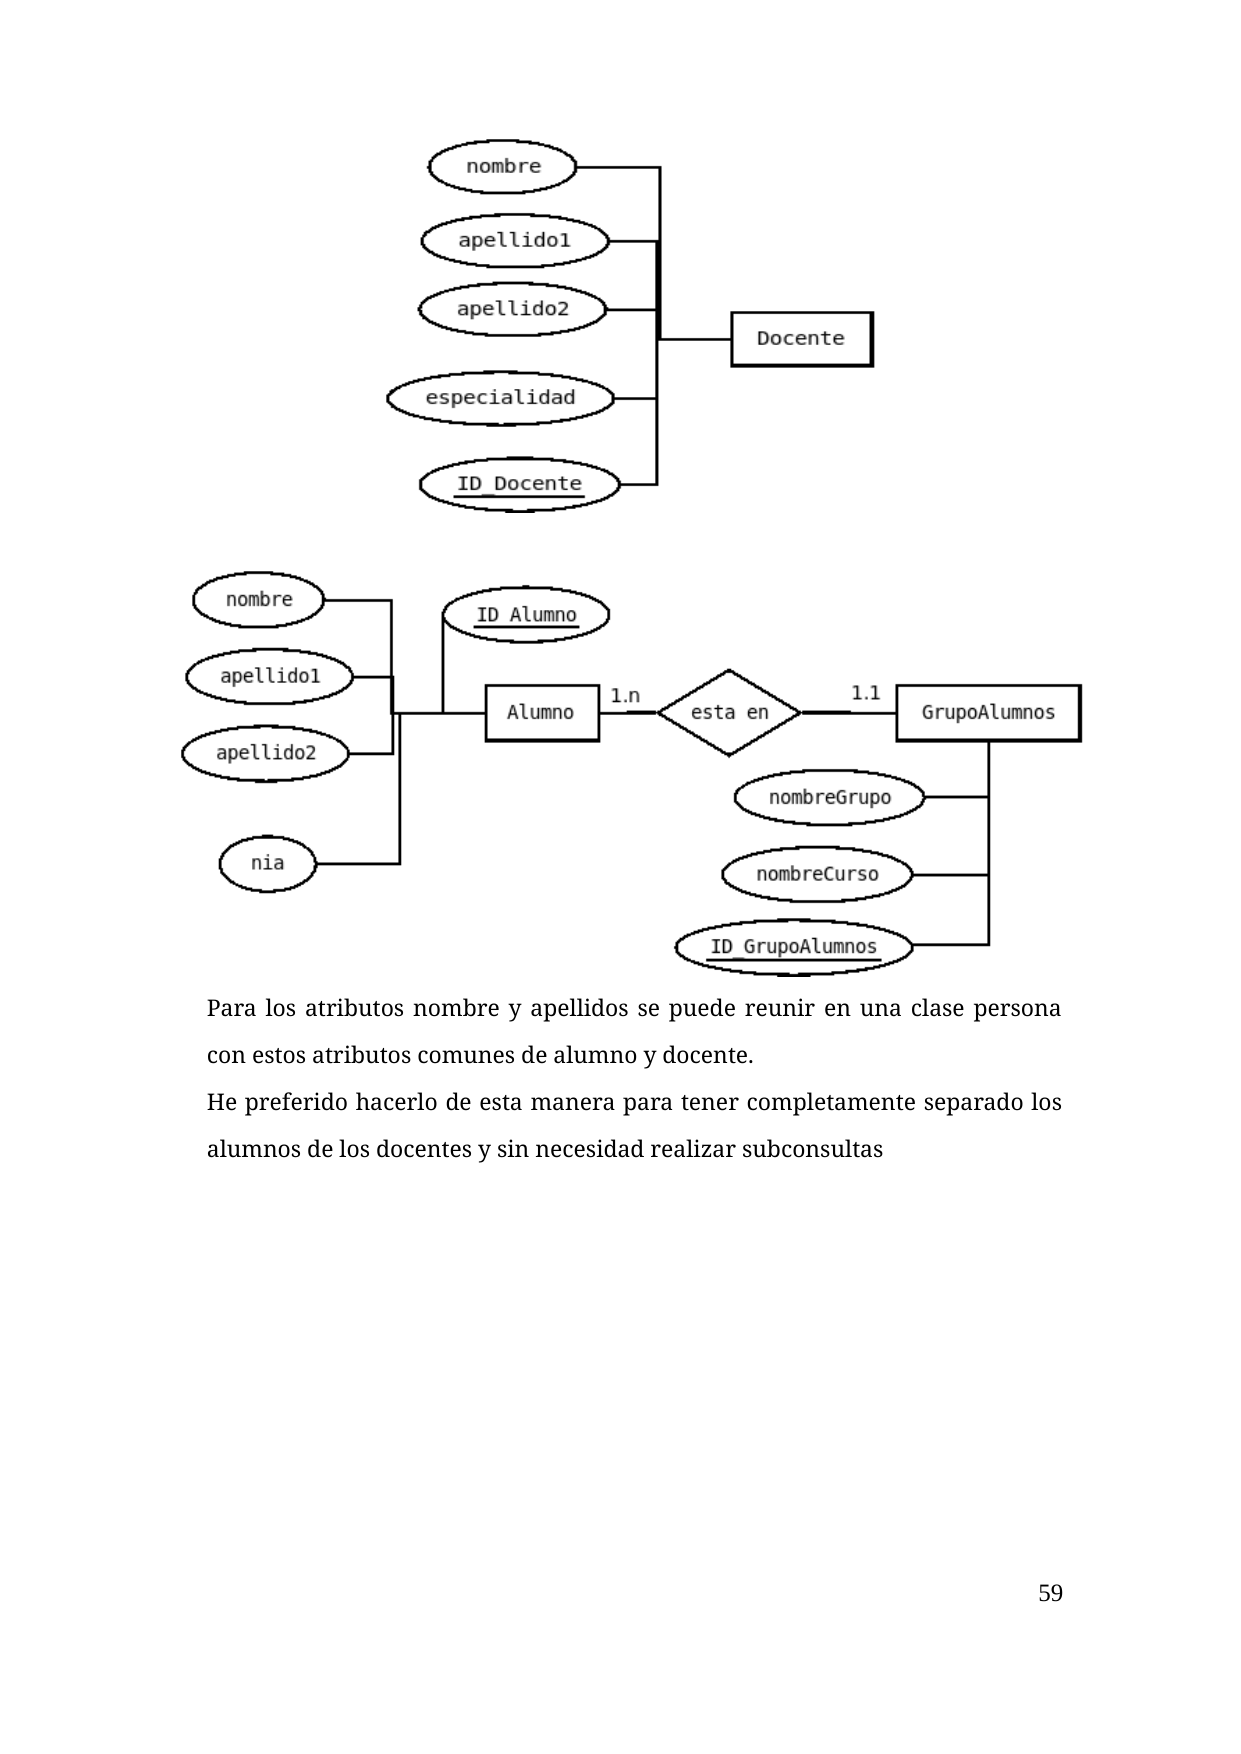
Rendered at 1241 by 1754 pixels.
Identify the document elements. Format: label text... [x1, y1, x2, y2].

picture [180, 570, 1089, 977]
text He preferido hacerlo de esta manera para tener completamente separado los alumnos de los docentes y sin necesidad realizar subconsultas [207, 1086, 1063, 1164]
text Para los atributos nombre y apellidos se puede reunir en una clase persona con estos atributos comunes de alumno y docente. [207, 977, 1063, 1070]
picture [385, 138, 885, 513]
